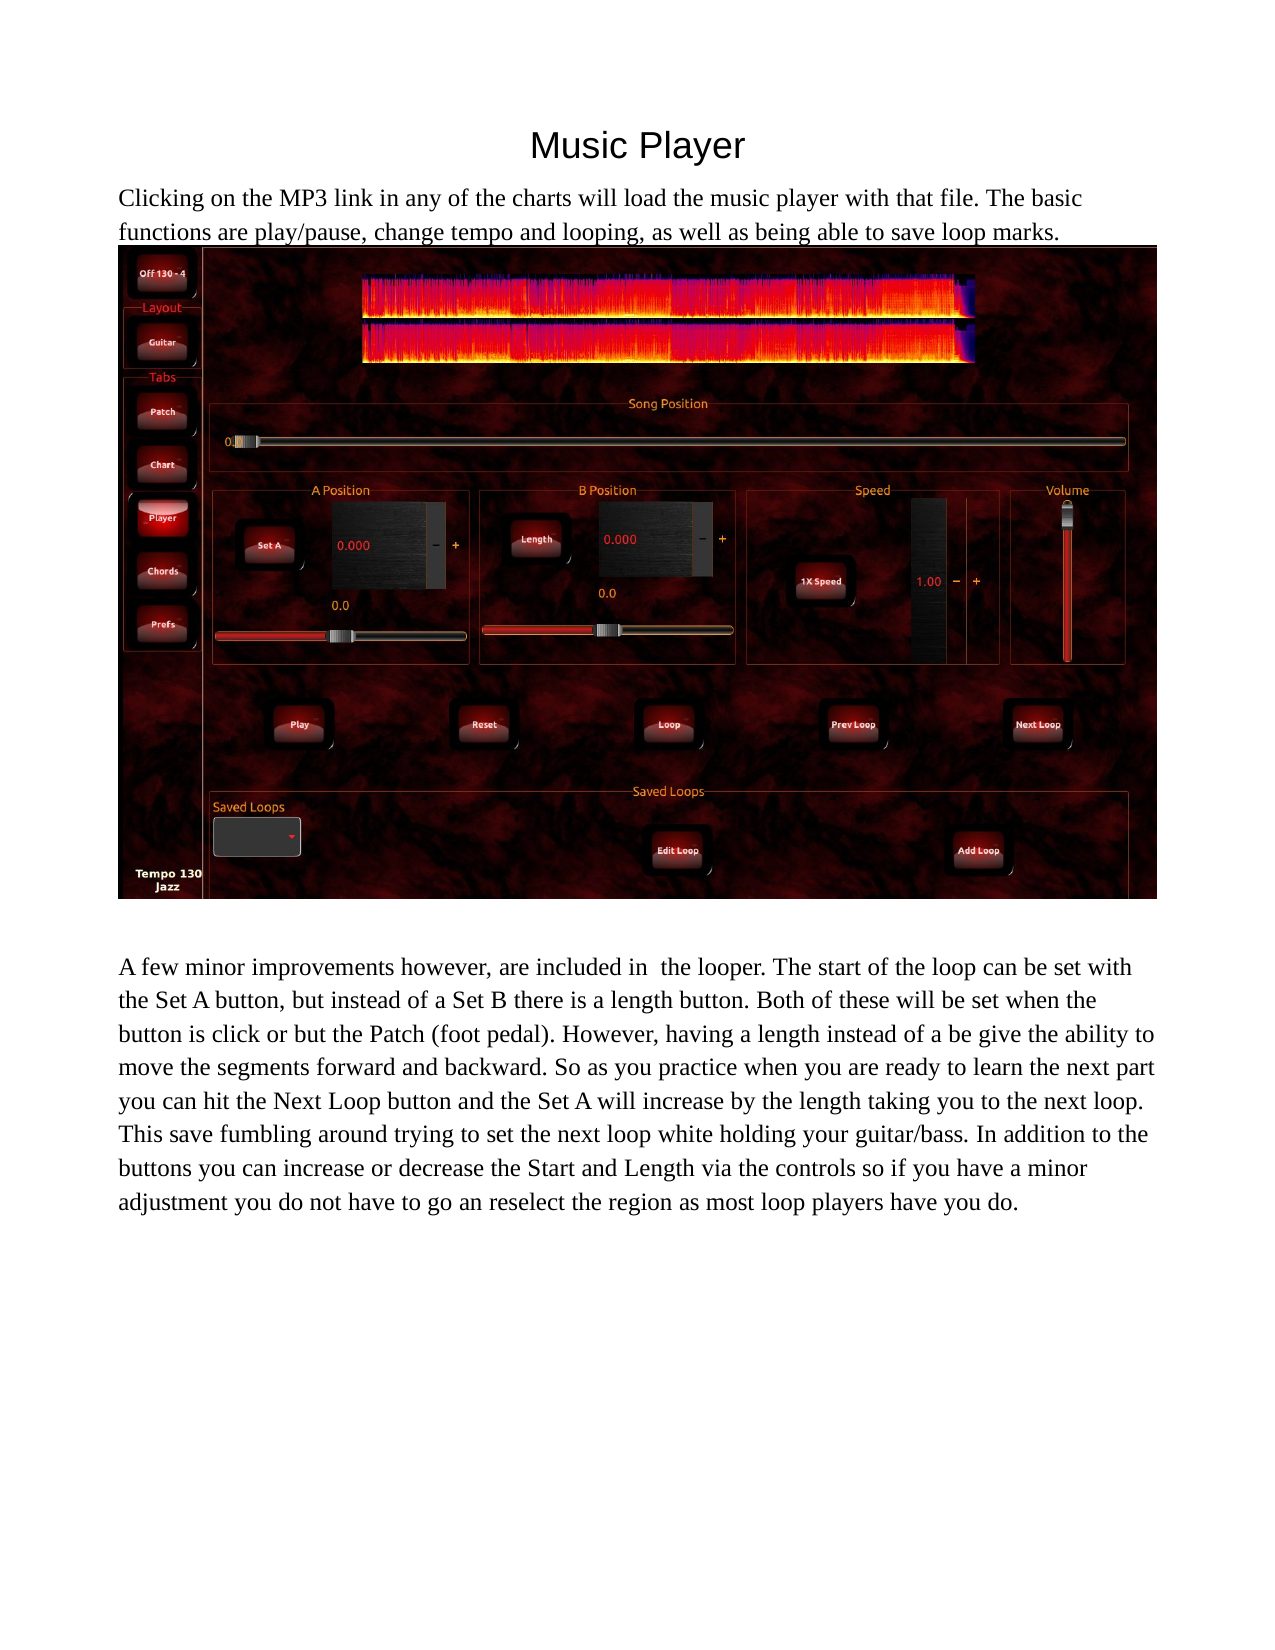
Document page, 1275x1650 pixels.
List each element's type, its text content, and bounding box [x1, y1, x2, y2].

text Clicking on the MP3 link in any of the charts will load the music player with that file. The basic functions are play/pause, change tempo and looping, as well as being able to save loop marks. [118, 184, 1157, 245]
picture [118, 245, 1157, 899]
subtitle Music Player [118, 124, 1157, 166]
text A few minor improvements however, are included in the looper. The start of the loop can be set with the Set A button, but instead of a Set B there is a length button. Both of these will be set when the button is click or but the Patch (foot pedal). However, having a length instead of a be give the ability to move the segments forward and backward. So as you practice when you are ready to learn the next part you can hit the Next Loop button and the Set A will increase by the length taking you to the next loop. This save fumbling around trying to set the next loop white holding your guitar/bass. In addition to the buttons you can increase or decrease the Start and Length via the controls so if you have a minor adjustment you do not have to go an reselect the region as most loop players have you do. [118, 953, 1157, 1216]
